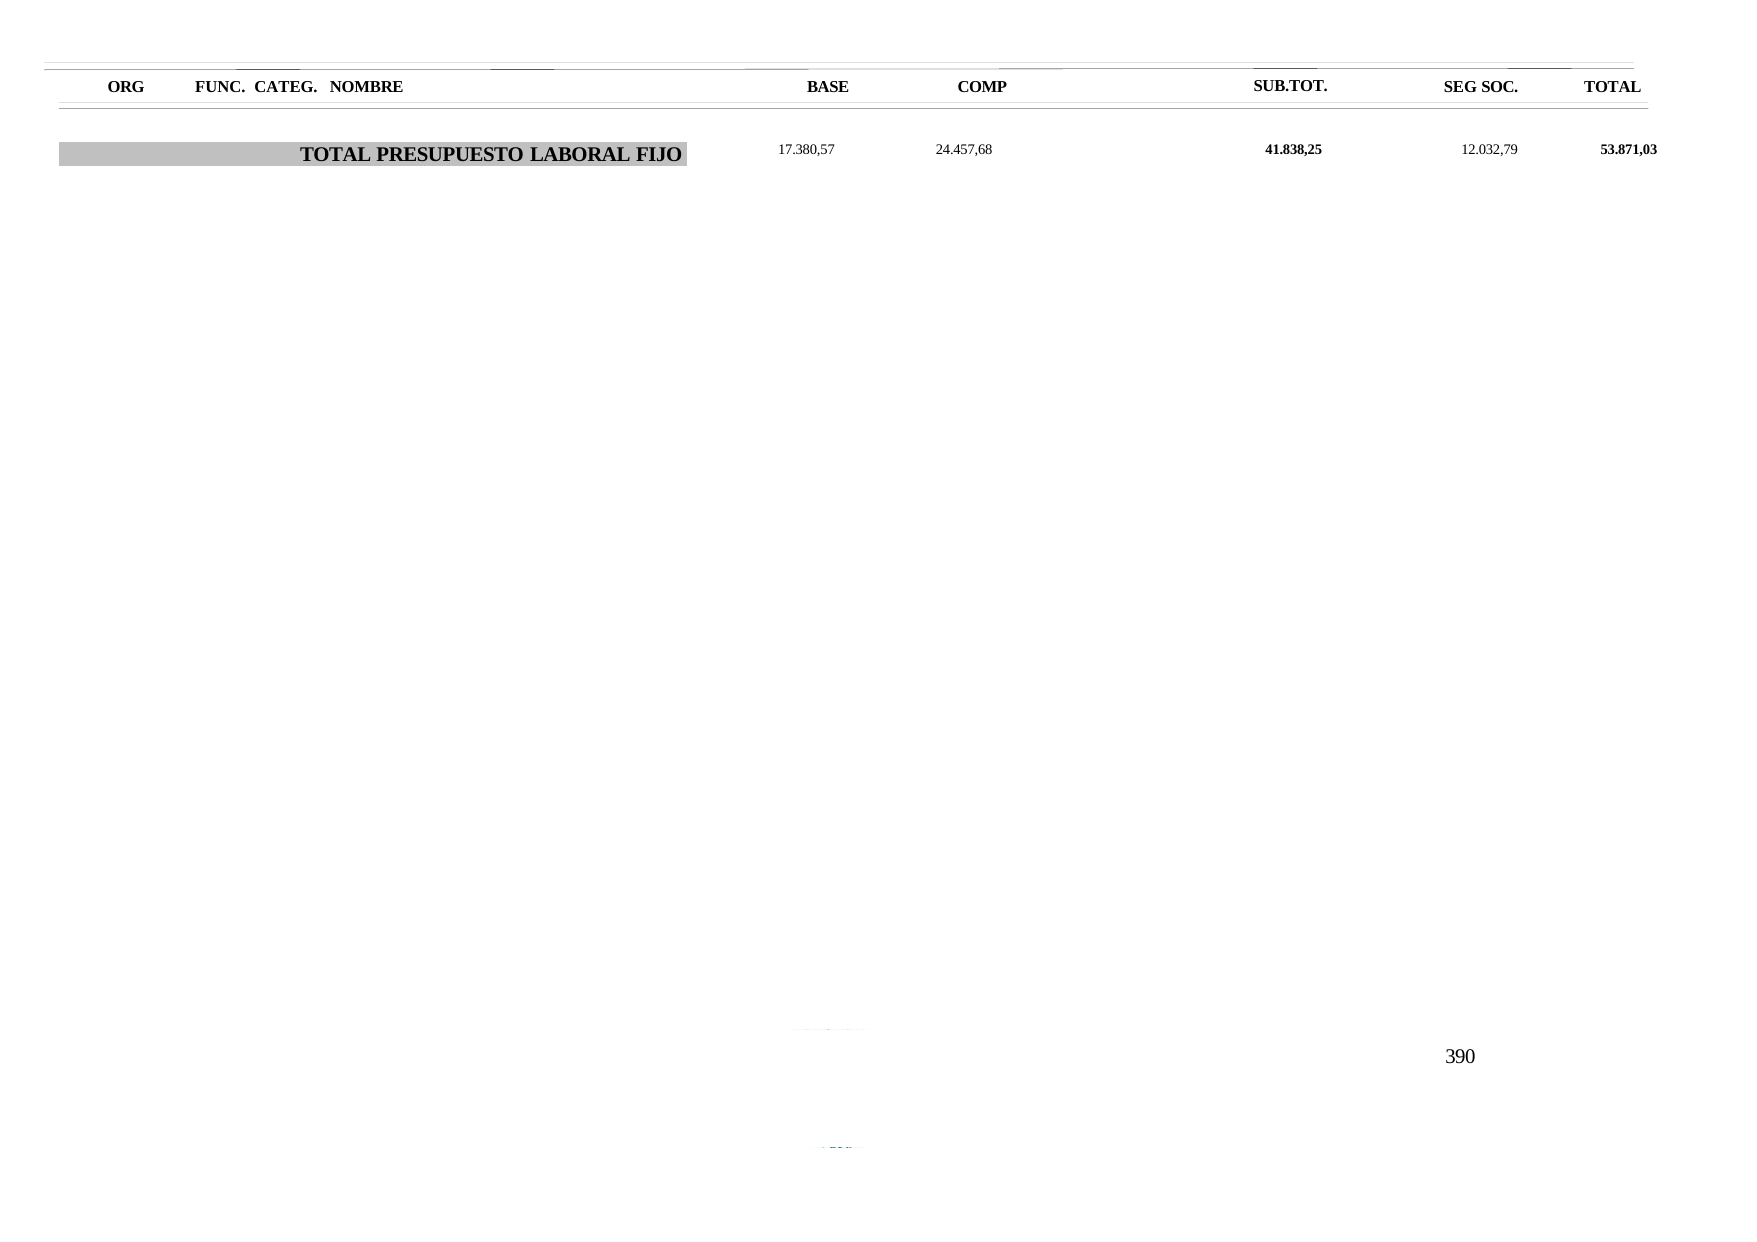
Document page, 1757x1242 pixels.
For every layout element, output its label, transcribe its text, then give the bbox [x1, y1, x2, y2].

text ORG FUNC. CATEG. NOMBRE BASE COMP SUB.TOT. SEG SOC. TOTAL [107, 76, 1668, 96]
text TOTAL PRESUPUESTO LABORAL FIJO [59, 139, 1668, 173]
text 17.380,57 [778, 141, 838, 158]
text 24.457,68 [936, 141, 996, 158]
text 53.871,03 [1600, 141, 1660, 158]
text 12.032,79 [1461, 141, 1521, 158]
text 41.838,25 [1265, 141, 1325, 158]
